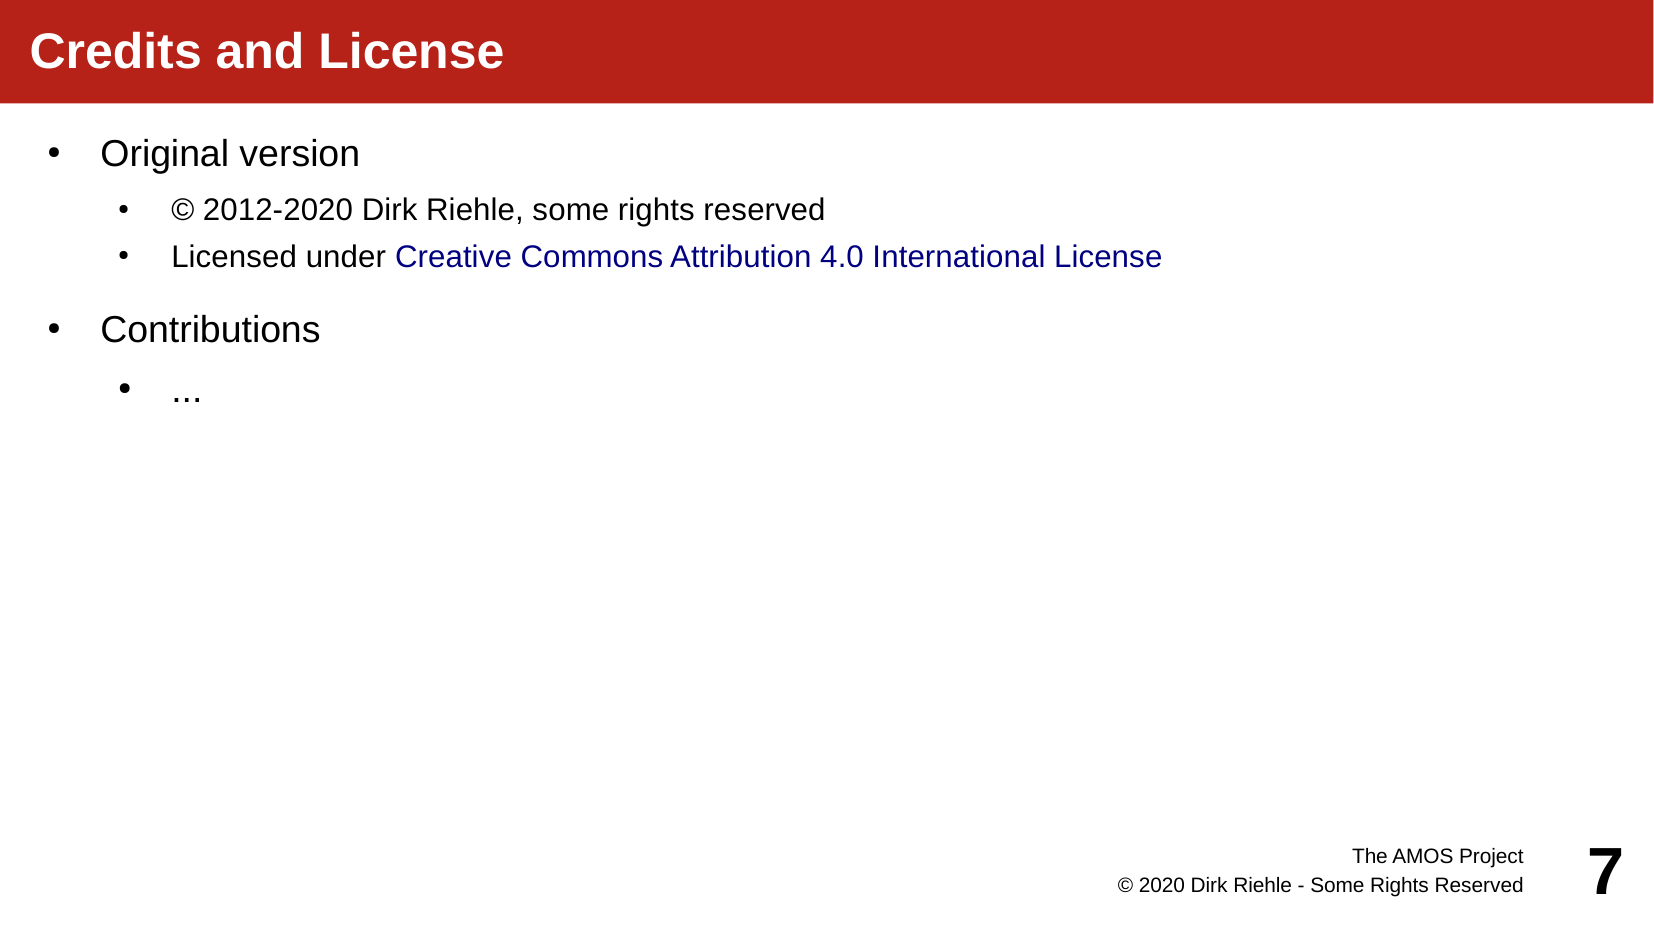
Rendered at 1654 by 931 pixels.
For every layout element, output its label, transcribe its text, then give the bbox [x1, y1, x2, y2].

list Original version © 2012-2020 Dirk Riehle, some rights reserved Licensed under Creative Commons Attribution 4.0 International License Contributions ... [29, 132, 1625, 798]
title Credits and License [0, 0, 1654, 104]
